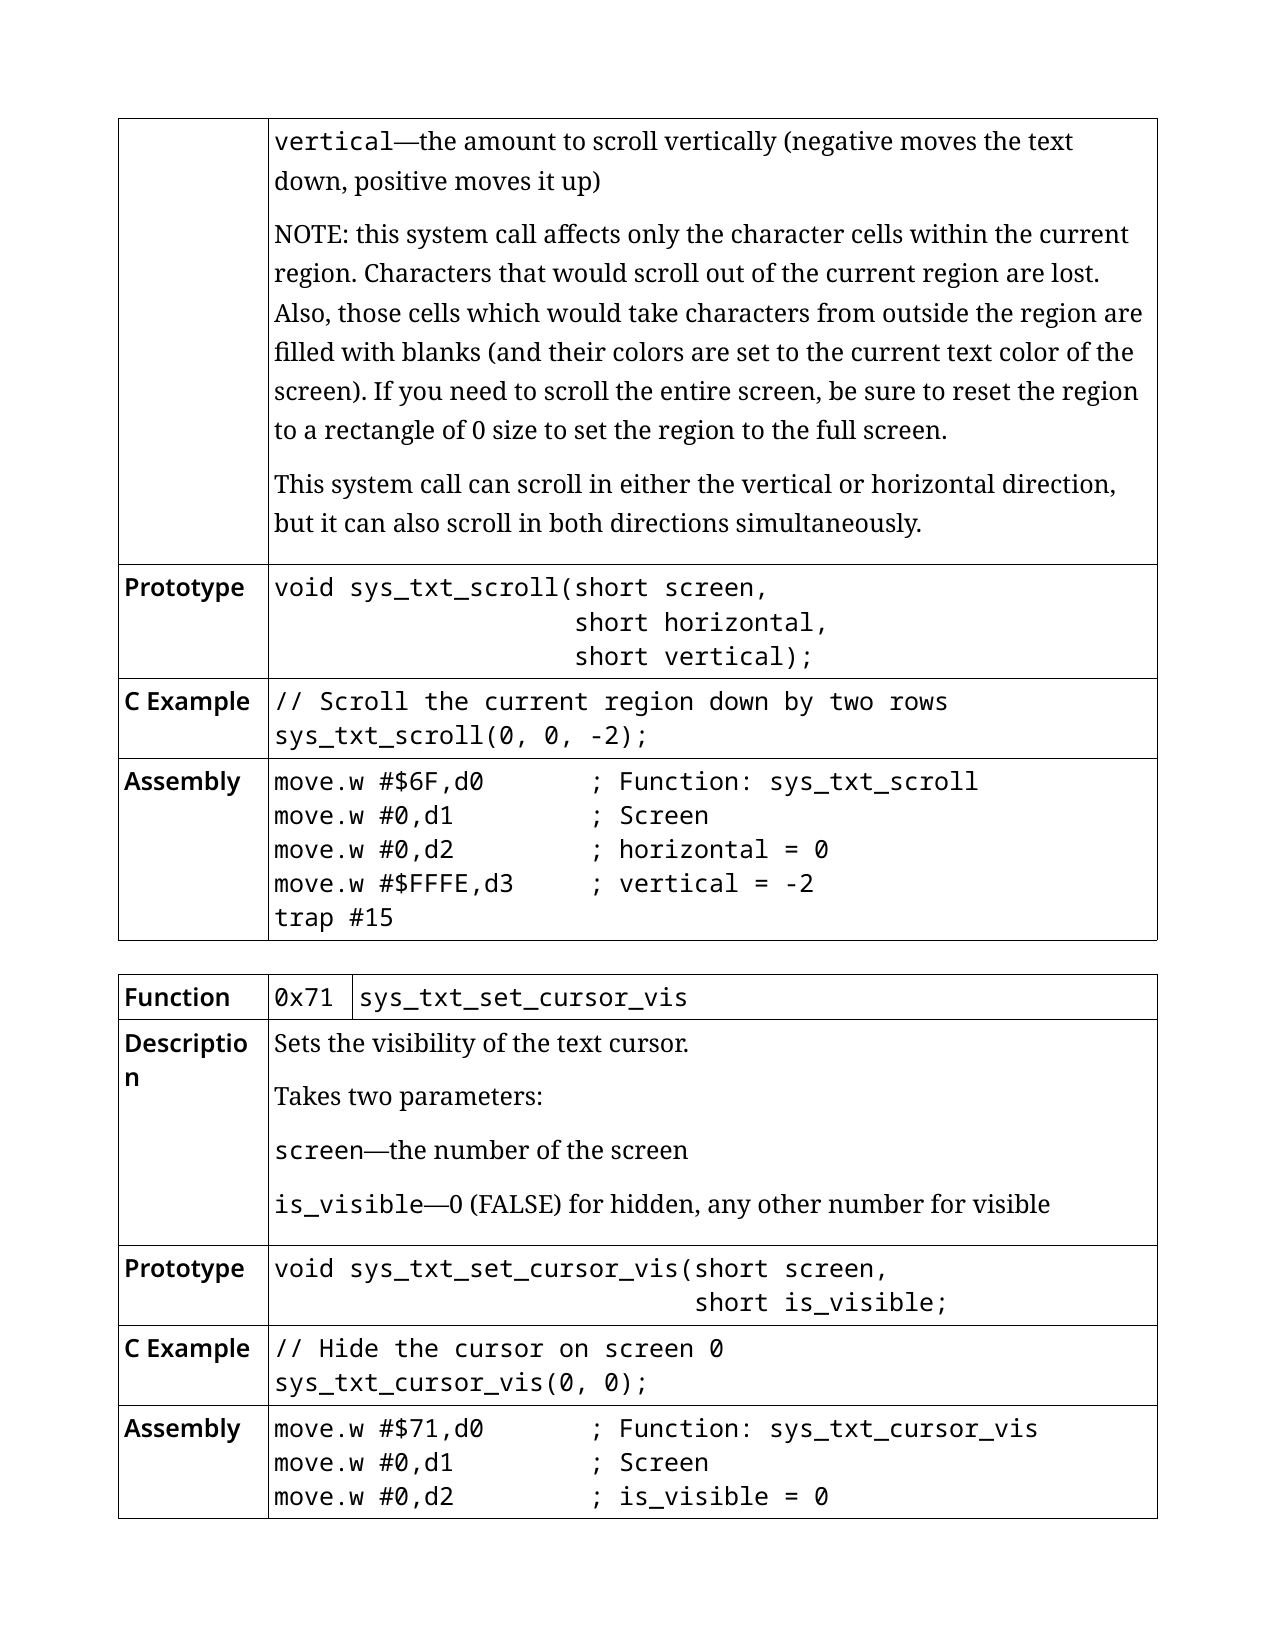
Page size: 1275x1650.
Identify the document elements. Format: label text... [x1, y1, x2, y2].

table_cell Assembly [119, 1406, 268, 1518]
table_cell Prototype [119, 1246, 268, 1325]
table_cell Assembly [119, 759, 268, 939]
table_header 0x71 [269, 975, 352, 1019]
table_cell C Example [119, 1326, 268, 1404]
table_cell C Example [119, 679, 268, 758]
table_cell // Hide the cursor on screen 0 sys_txt_cursor_vis(0, 0); [269, 1326, 1157, 1404]
table_cell Description [119, 1020, 268, 1245]
table_cell move.w #$6F,d0 ; Function: sys_txt_scroll move.w #0,d1 ; Screen move.w #0,d2 ; horizontal = 0 move.w #$FFFE,d3 ; vertical = -2 trap #15 [269, 759, 1157, 939]
table_cell Prototype [119, 565, 268, 678]
table_cell move.w #$71,d0 ; Function: sys_txt_cursor_vis move.w #0,d1 ; Screen move.w #0,d2 ; is_visible = 0 [269, 1406, 1157, 1518]
table_cell void sys_txt_set_cursor_vis(short screen, short is_visible; [269, 1246, 1157, 1325]
table_cell void sys_txt_scroll(short screen, short horizontal, short vertical); [269, 565, 1157, 678]
table_cell [119, 119, 268, 564]
table_cell Sets the visibility of the text cursor. Takes two parameters: screen—the number of the screen is_visible—0 (FALSE) for hidden, any other number for visible [269, 1020, 1157, 1245]
table_cell vertical—the amount to scroll vertically (negative moves the text down, positive moves it up) NOTE: this system call affects only the character cells within the current region. Characters that would scroll out of the current region are lost. Also, those cells which would take characters from outside the region are filled with blanks (and their colors are set to the current text color of the screen). If you need to scroll the entire screen, be sure to reset the region to a rectangle of 0 size to set the region to the full screen. This system call can scroll in either the vertical or horizontal direction, but it can also scroll in both directions simultaneously. [269, 119, 1157, 564]
table_cell // Scroll the current region down by two rows sys_txt_scroll(0, 0, -2); [269, 679, 1157, 758]
table_header Function [119, 975, 268, 1019]
table_header sys_txt_set_cursor_vis [353, 975, 1157, 1019]
